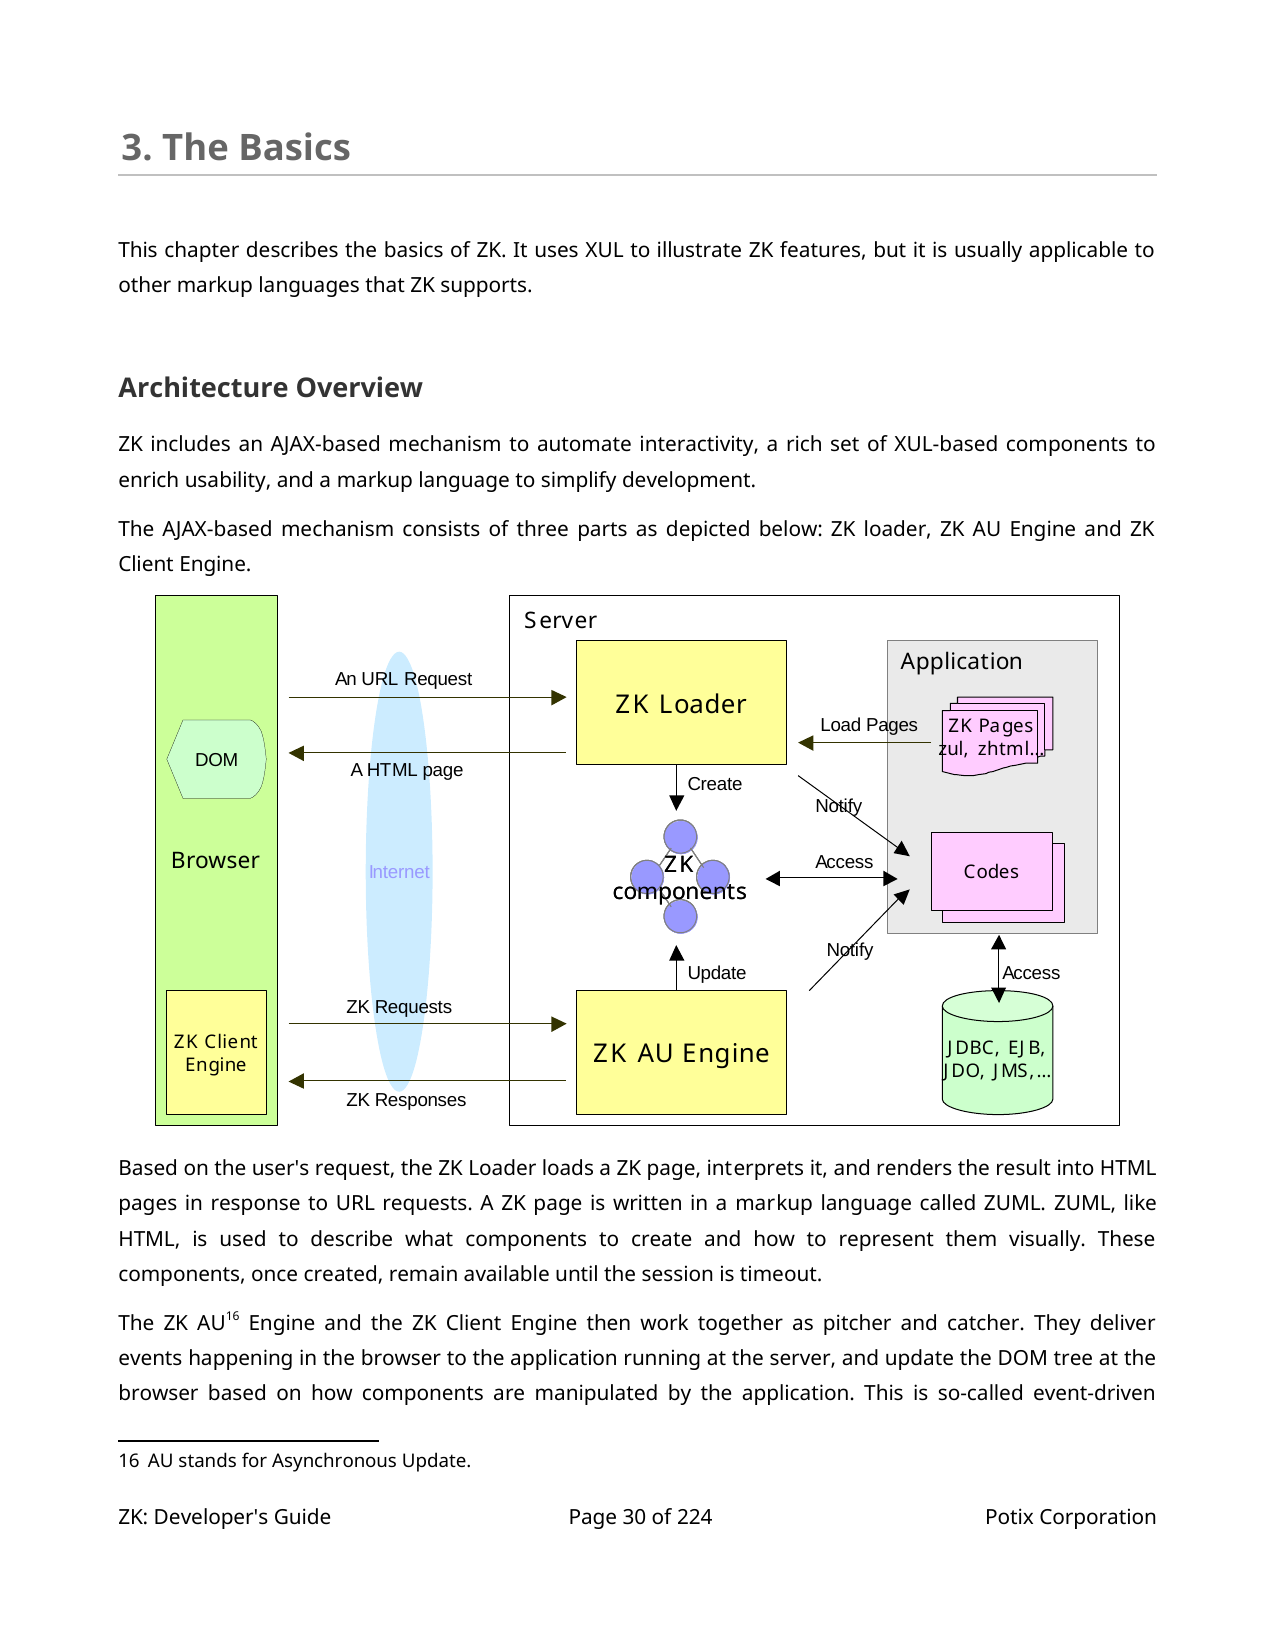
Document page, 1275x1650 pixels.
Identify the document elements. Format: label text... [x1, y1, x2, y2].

text The ZK AU Engine and the ZK Client Engine then work together as pitcher and catcher. They deliver events happening in the browser to the application running at the server, and update the DOM tree at the browser based on how components are manipulated by the application. This is so-called event-driven [118, 1308, 1157, 1406]
text The AJAX-based mechanism consists of three parts as depicted below: ZK loader, ZK AU Engine and ZK Client Engine. [118, 514, 1157, 577]
text ZK includes an AJAX-based mechanism to automate interactivity, a rich set of XUL-based components to enrich usability, and a markup language to simplify development. [118, 429, 1157, 493]
text AU stands for Asynchronous Update. [118, 1447, 1157, 1473]
text Based on the user's request, the ZK Loader loads a ZK page, interprets it, and renders the result into HTML pages in response to URL requests. A ZK page is written in a markup language called ZUML. ZUML, like HTML, is used to describe what components to create and how to represent them visually. These components, once created, remain available until the session is timeout. [118, 598, 1157, 1287]
subtitle Architecture Overview [118, 369, 1157, 406]
text This chapter describes the basics of ZK. It uses XUL to illustrate ZK features, but it is usually applicable to other markup languages that ZK supports. [118, 235, 1157, 298]
subtitle 3. The Basics [118, 118, 1157, 174]
